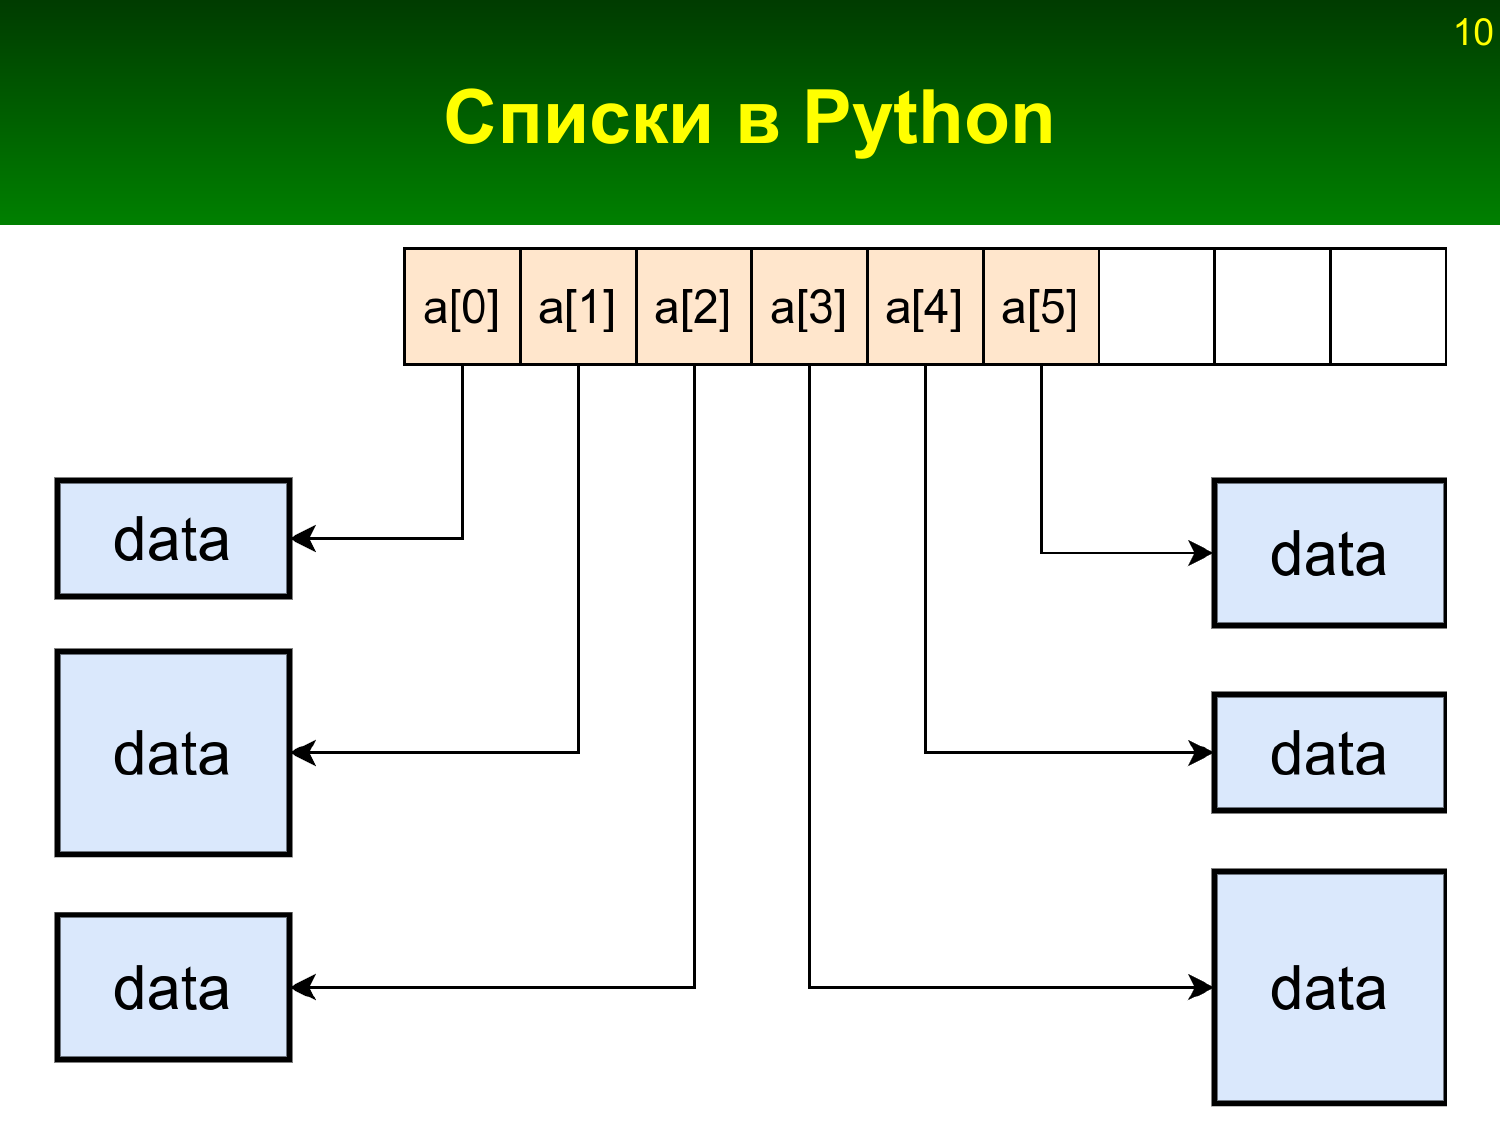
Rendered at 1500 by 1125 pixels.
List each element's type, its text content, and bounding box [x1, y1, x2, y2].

picture [53, 247, 1447, 1107]
title Списки в Python [75, 11, 1426, 215]
